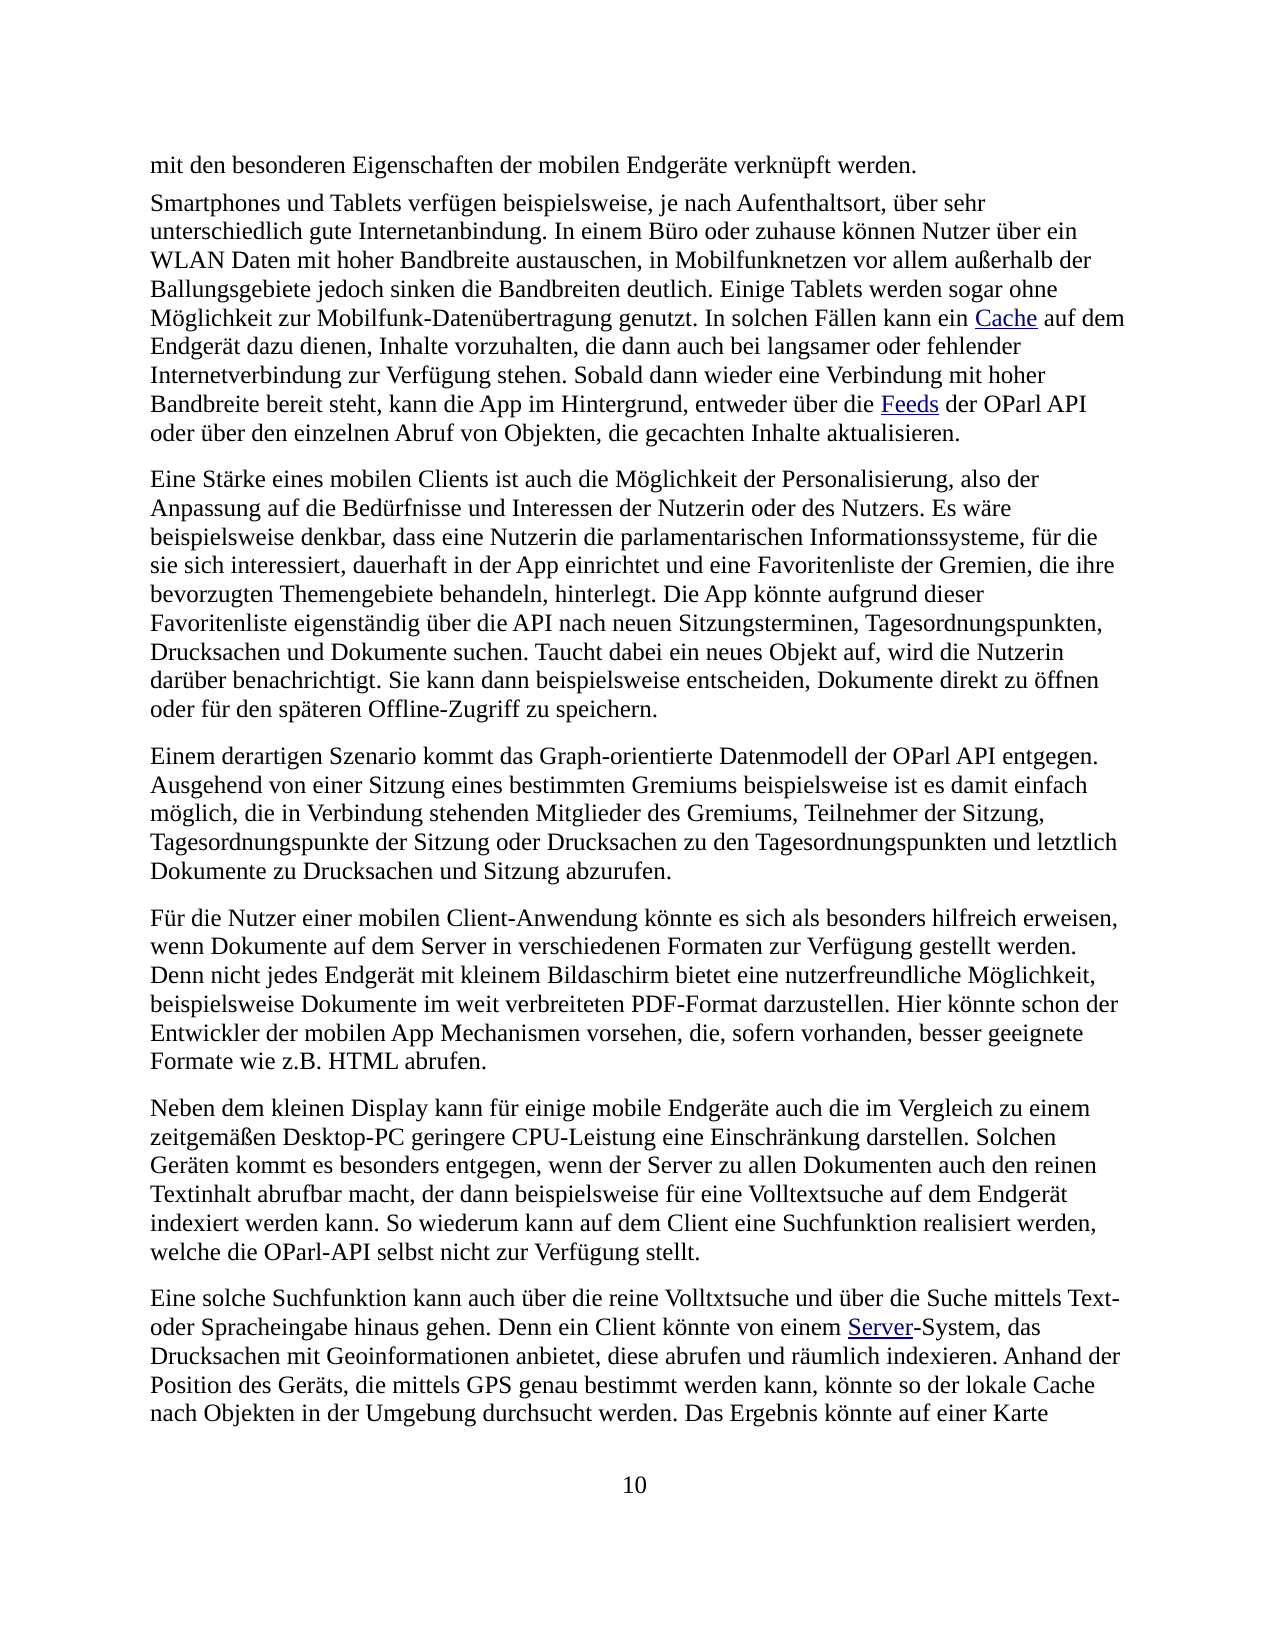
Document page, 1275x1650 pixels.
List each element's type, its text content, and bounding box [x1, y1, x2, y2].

text Eine Stärke eines mobilen Clients ist auch die Möglichkeit der Personalisierung, also der Anpassung auf die Bedürfnisse und Interessen der Nutzerin oder des Nutzers. Es wäre beispielsweise denkbar, dass eine Nutzerin die parlamentarischen Informationssysteme, für die sie sich interessiert, dauerhaft in der App einrichtet und eine Favoritenliste der Gremien, die ihre bevorzugten Themengebiete behandeln, hinterlegt. Die App könnte aufgrund dieser Favoritenliste eigenständig über die API nach neuen Sitzungsterminen, Tagesordnungspunkten, Drucksachen und Dokumente suchen. Taucht dabei ein neues Objekt auf, wird die Nutzerin darüber benachrichtigt. Sie kann dann beispielsweise entscheiden, Dokumente direkt zu öffnen oder für den späteren Offline-Zugriff zu speichern. [150, 464, 1125, 723]
text mit den besonderen Eigenschaften der mobilen Endgeräte verknüpft werden. [150, 150, 1125, 179]
text Für die Nutzer einer mobilen Client-Anwendung könnte es sich als besonders hilfreich erweisen, wenn Dokumente auf dem Server in verschiedenen Formaten zur Verfügung gestellt werden. Denn nicht jedes Endgerät mit kleinem Bildaschirm bietet eine nutzerfreundliche Möglichkeit, beispielsweise Dokumente im weit verbreiteten PDF-Format darzustellen. Hier könnte schon der Entwickler der mobilen App Mechanismen vorsehen, die, sofern vorhanden, besser geeignete Formate wie z.B. HTML abrufen. [150, 903, 1125, 1075]
text Smartphones und Tablets verfügen beispielsweise, je nach Aufenthaltsort, über sehr unterschiedlich gute Internetanbindung. In einem Büro oder zuhause können Nutzer über ein WLAN Daten mit hoher Bandbreite austauschen, in Mobilfunknetzen vor allem außerhalb der Ballungsgebiete jedoch sinken die Bandbreiten deutlich. Einige Tablets werden sogar ohne Möglichkeit zur Mobilfunk-Datenübertragung genutzt. In solchen Fällen kann ein Cache auf dem Endgerät dazu dienen, Inhalte vorzuhalten, die dann auch bei langsamer oder fehlender Internetverbindung zur Verfügung stehen. Sobald dann wieder eine Verbindung mit hoher Bandbreite bereit steht, kann die App im Hintergrund, entweder über die Feeds der OParl API oder über den einzelnen Abruf von Objekten, die gecachten Inhalte aktualisieren. [150, 188, 1125, 446]
text Einem derartigen Szenario kommt das Graph-orientierte Datenmodell der OParl API entgegen. Ausgehend von einer Sitzung eines bestimmten Gremiums beispielsweise ist es damit einfach möglich, die in Verbindung stehenden Mitglieder des Gremiums, Teilnehmer der Sitzung, Tagesordnungspunkte der Sitzung oder Drucksachen zu den Tagesordnungspunkten und letztlich Dokumente zu Drucksachen und Sitzung abzurufen. [150, 741, 1125, 885]
text Eine solche Suchfunktion kann auch über die reine Volltxtsuche und über die Suche mittels Text- oder Spracheingabe hinaus gehen. Denn ein Client könnte von einem Server-System, das Drucksachen mit Geoinformationen anbietet, diese abrufen und räumlich indexieren. Anhand der Position des Geräts, die mittels GPS genau bestimmt werden kann, könnte so der lokale Cache nach Objekten in der Umgebung durchsucht werden. Das Ergebnis könnte auf einer Karte [150, 1283, 1125, 1427]
text Neben dem kleinen Display kann für einige mobile Endgeräte auch die im Vergleich zu einem zeitgemäßen Desktop-PC geringere CPU-Leistung eine Einschränkung darstellen. Solchen Geräten kommt es besonders entgegen, wenn der Server zu allen Dokumenten auch den reinen Textinhalt abrufbar macht, der dann beispielsweise für eine Volltextsuche auf dem Endgerät indexiert werden kann. So wiederum kann auf dem Client eine Suchfunktion realisiert werden, welche die OParl-API selbst nicht zur Verfügung stellt. [150, 1093, 1125, 1266]
